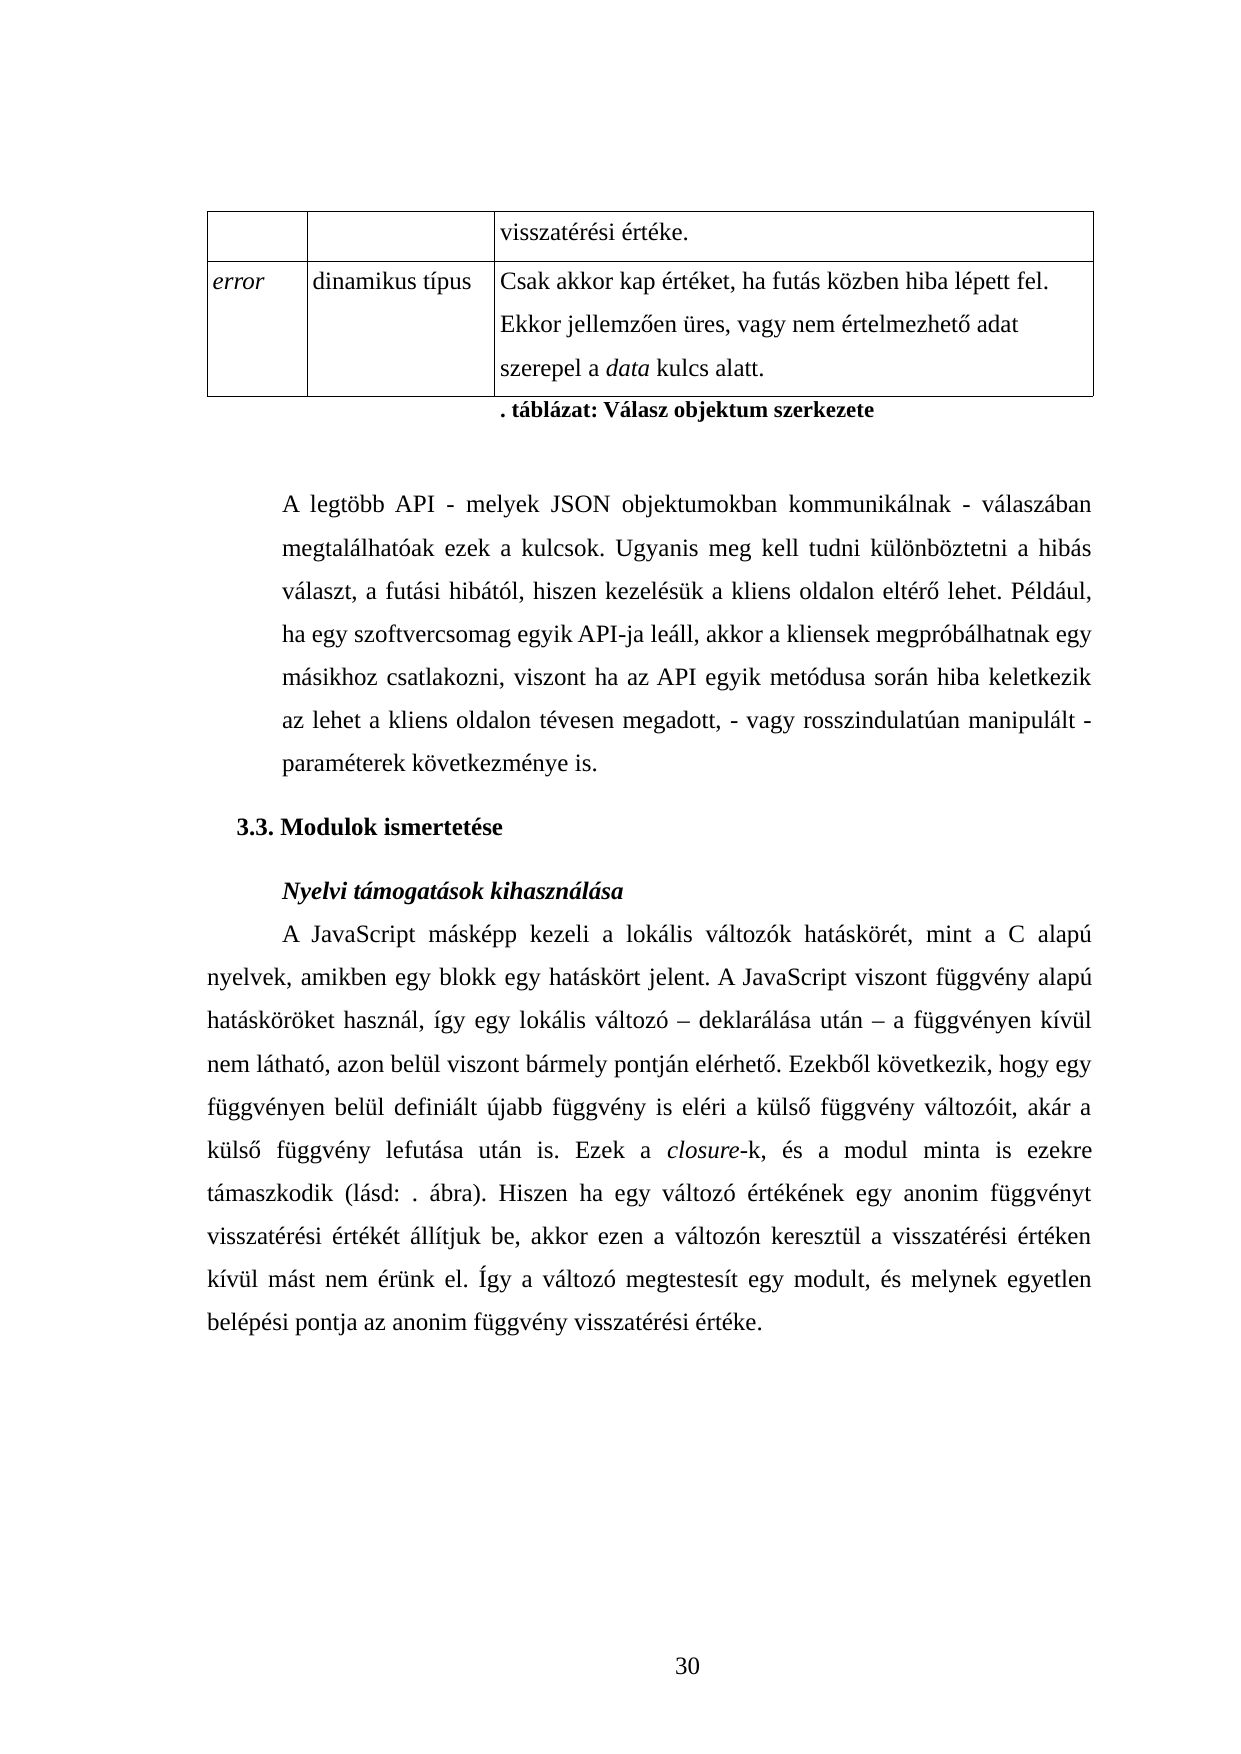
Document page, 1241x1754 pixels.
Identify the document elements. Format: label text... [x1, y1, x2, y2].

table_cell Csak akkor kap értéket, ha futás közben hiba lépett fel. Ekkor jellemzően üres, vagy nem értelmezhető adat szerepel a data kulcs alatt. [495, 262, 1093, 396]
table_cell [208, 212, 307, 261]
list . táblázat: Válasz objektum szerkezete [244, 397, 1092, 422]
subtitle Nyelvi támogatások kihasználása [244, 876, 1092, 905]
list A legtöbb API - melyek JSON objektumokban kommunikálnak - válaszában megtalálhatóak ezek a kulcsok. Ugyanis meg kell tudni különböztetni a hibás választ, a futási hibától, hiszen kezelésük a kliens oldalon eltérő lehet. Például, ha egy szoftvercsomag egyik API-ja leáll, akkor a kliensek megpróbálhatnak egy másikhoz csatlakozni, viszont ha az API egyik metódusa során hiba keletkezik az lehet a kliens oldalon tévesen megadott, - vagy rosszindulatúan manipulált - paraméterek következménye is. [244, 489, 1092, 777]
subtitle 3.3. Modulok ismertetése [207, 812, 1092, 841]
table_cell error [208, 262, 307, 396]
table_cell [308, 212, 494, 261]
table_cell visszatérési értéke. [495, 212, 1093, 261]
text A JavaScript másképp kezeli a lokális változók hatáskörét, mint a C alapú nyelvek, amikben egy blokk egy hatáskört jelent. A JavaScript viszont függvény alapú hatásköröket használ, így egy lokális változó – deklarálása után – a függvényen kívül nem látható, azon belül viszont bármely pontján elérhető. Ezekből következik, hogy egy függvényen belül definiált újabb függvény is eléri a külső függvény változóit, akár a külső függvény lefutása után is. Ezek a closure-k, és a modul minta is ezekre támaszkodik (lásd: . ábra). Hiszen ha egy változó értékének egy anonim függvényt visszatérési értékét állítjuk be, akkor ezen a változón keresztül a visszatérési értéken kívül mást nem érünk el. Így a változó megtestesít egy modult, és melynek egyetlen belépési pontja az anonim függvény visszatérési értéke. [207, 919, 1092, 1336]
table_cell dinamikus típus [308, 262, 494, 396]
